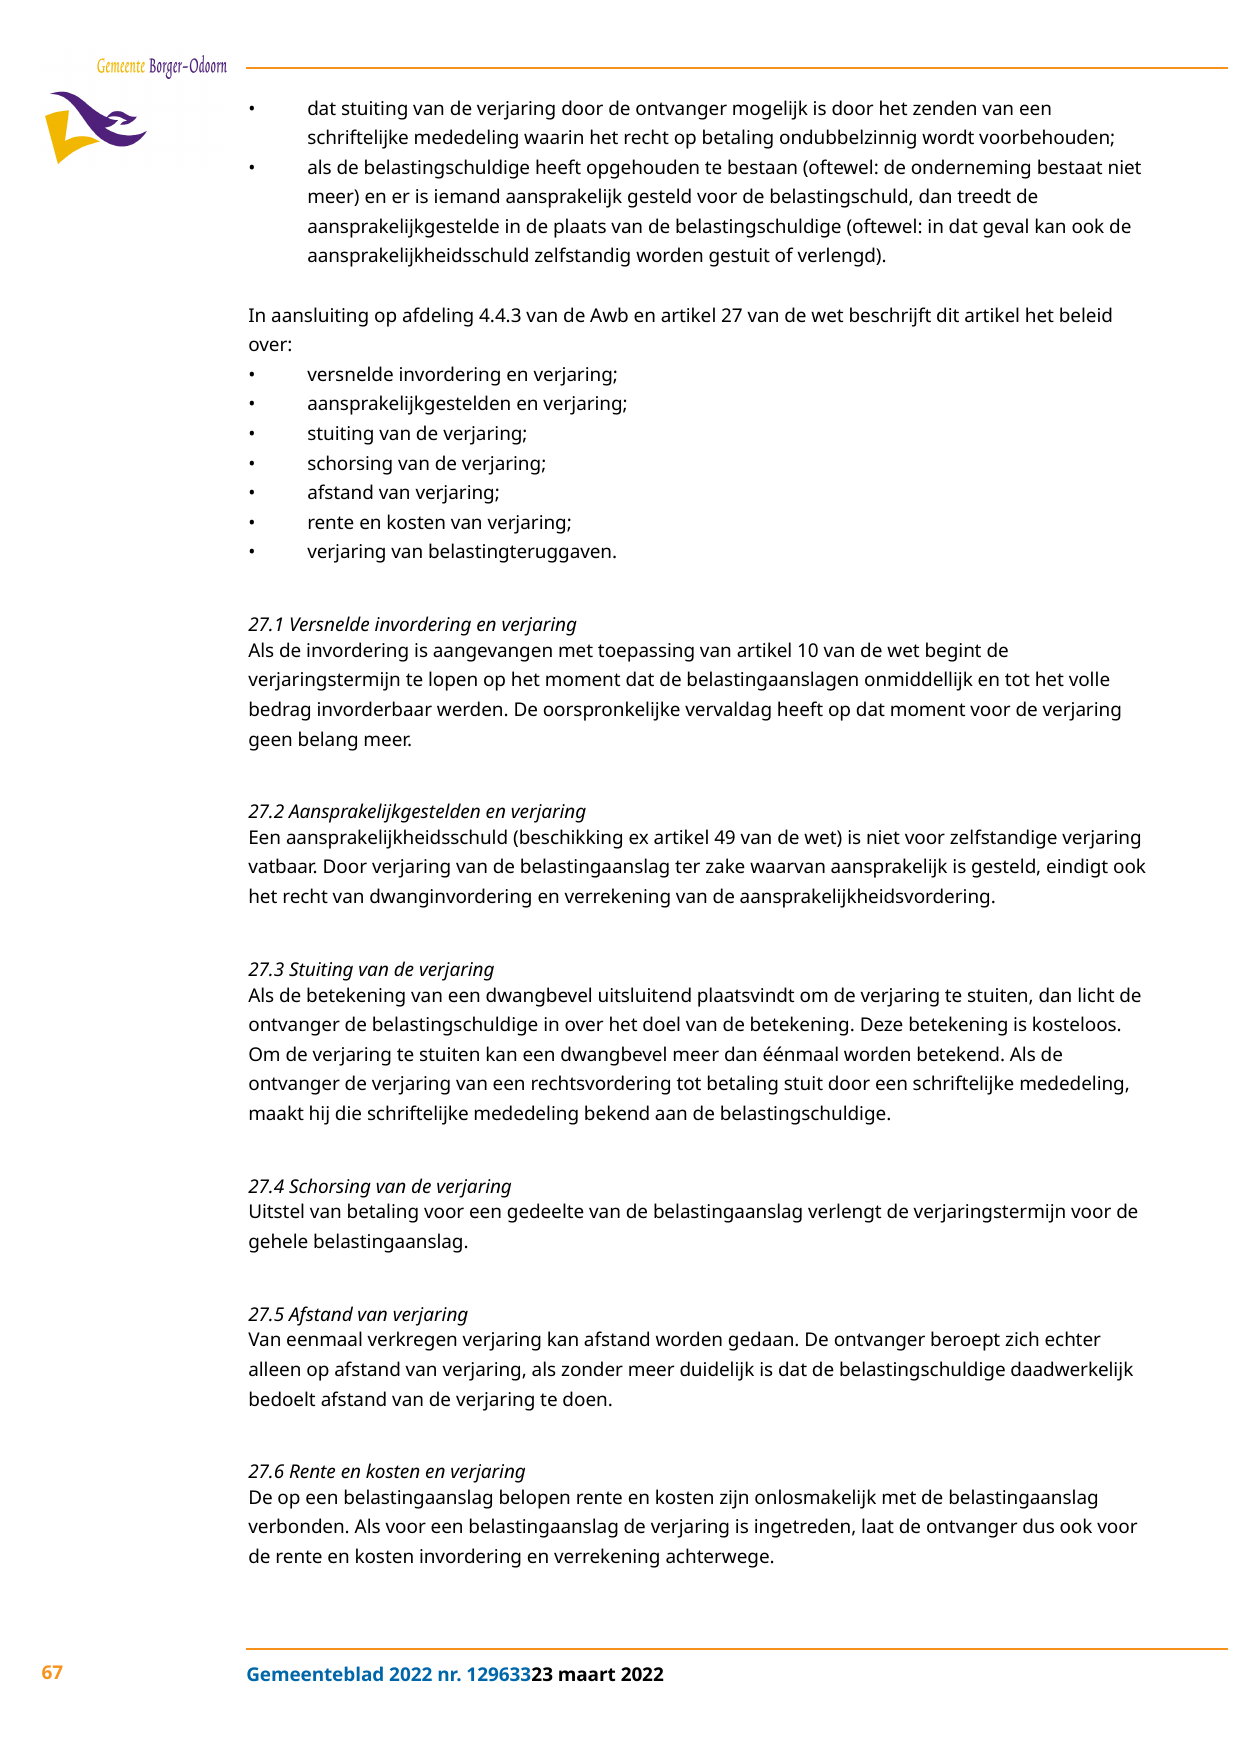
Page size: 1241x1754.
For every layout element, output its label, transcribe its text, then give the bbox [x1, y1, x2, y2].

text Als de betekening van een dwangbevel uitsluitend plaatsvindt om de verjaring te stuiten, dan licht de ontvanger de belastingschuldige in over het doel van de betekening. Deze betekening is kosteloos. [248, 982, 1152, 1037]
text 27.2 Aansprakelijkgestelden en verjaring [248, 798, 1152, 824]
list dat stuiting van de verjaring door de ontvanger mogelijk is door het zenden van een schriftelijke mededeling waarin het recht op betaling ondubbelzinnig wordt voorbehouden; [248, 95, 1152, 150]
text 27.4 Schorsing van de verjaring [248, 1173, 1152, 1198]
text 27.6 Rente en kosten en verjaring [248, 1458, 1152, 1484]
list verjaring van belastingteruggaven. [248, 538, 1152, 564]
list als de belastingschuldige heeft opgehouden te bestaan (oftewel: de onderneming bestaat niet meer) en er is iemand aansprakelijk gesteld voor de belastingschuld, dan treedt de aansprakelijkgestelde in de plaats van de belastingschuldige (oftewel: in dat geval kan ook de aansprakelijkheidsschuld zelfstandig worden gestuit of verlengd). [248, 154, 1152, 268]
text In aansluiting op afdeling 4.4.3 van de Awb en artikel 27 van de wet beschrijft dit artikel het beleid over: [248, 302, 1152, 357]
list versnelde invordering en verjaring; [248, 361, 1152, 387]
text Uitstel van betaling voor een gedeelte van de belastingaanslag verlengt de verjaringstermijn voor de gehele belastingaanslag. [248, 1198, 1152, 1254]
list aansprakelijkgestelden en verjaring; [248, 391, 1152, 416]
list stuiting van de verjaring; [248, 420, 1152, 446]
picture [41, 47, 231, 172]
list schorsing van de verjaring; [248, 450, 1152, 476]
text Als de invordering is aangevangen met toepassing van artikel 10 van de wet begint de verjaringstermijn te lopen op het moment dat de belastingaanslagen onmiddellijk en tot het volle bedrag invorderbaar werden. De oorspronkelijke vervaldag heeft op dat moment voor de verjaring geen belang meer. [248, 637, 1152, 751]
text 27.1 Versnelde invordering en verjaring [248, 611, 1152, 637]
text Om de verjaring te stuiten kan een dwangbevel meer dan éénmaal worden betekend. Als de ontvanger de verjaring van een rechtsvordering tot betaling stuit door een schriftelijke mededeling, maakt hij die schriftelijke mededeling bekend aan de belastingschuldige. [248, 1041, 1152, 1126]
text Van eenmaal verkregen verjaring kan afstand worden gedaan. De ontvanger beroept zich echter alleen op afstand van verjaring, als zonder meer duidelijk is dat de belastingschuldige daadwerkelijk bedoelt afstand van de verjaring te doen. [248, 1327, 1152, 1411]
text Een aansprakelijkheidsschuld (beschikking ex artikel 49 van de wet) is niet voor zelfstandige verjaring vatbaar. Door verjaring van de belastingaanslag ter zake waarvan aansprakelijk is gesteld, eindigt ook het recht van dwanginvordering en verrekening van de aansprakelijkheidsvordering. [248, 824, 1152, 909]
text De op een belastingaanslag belopen rente en kosten zijn onlosmakelijk met de belastingaanslag verbonden. Als voor een belastingaanslag de verjaring is ingetreden, laat de ontvanger dus ook voor de rente en kosten invordering en verrekening achterwege. [248, 1484, 1152, 1569]
list rente en kosten van verjaring; [248, 509, 1152, 535]
text 27.5 Afstand van verjaring [248, 1301, 1152, 1327]
text 27.3 Stuiting van de verjaring [248, 956, 1152, 982]
list afstand van verjaring; [248, 479, 1152, 505]
